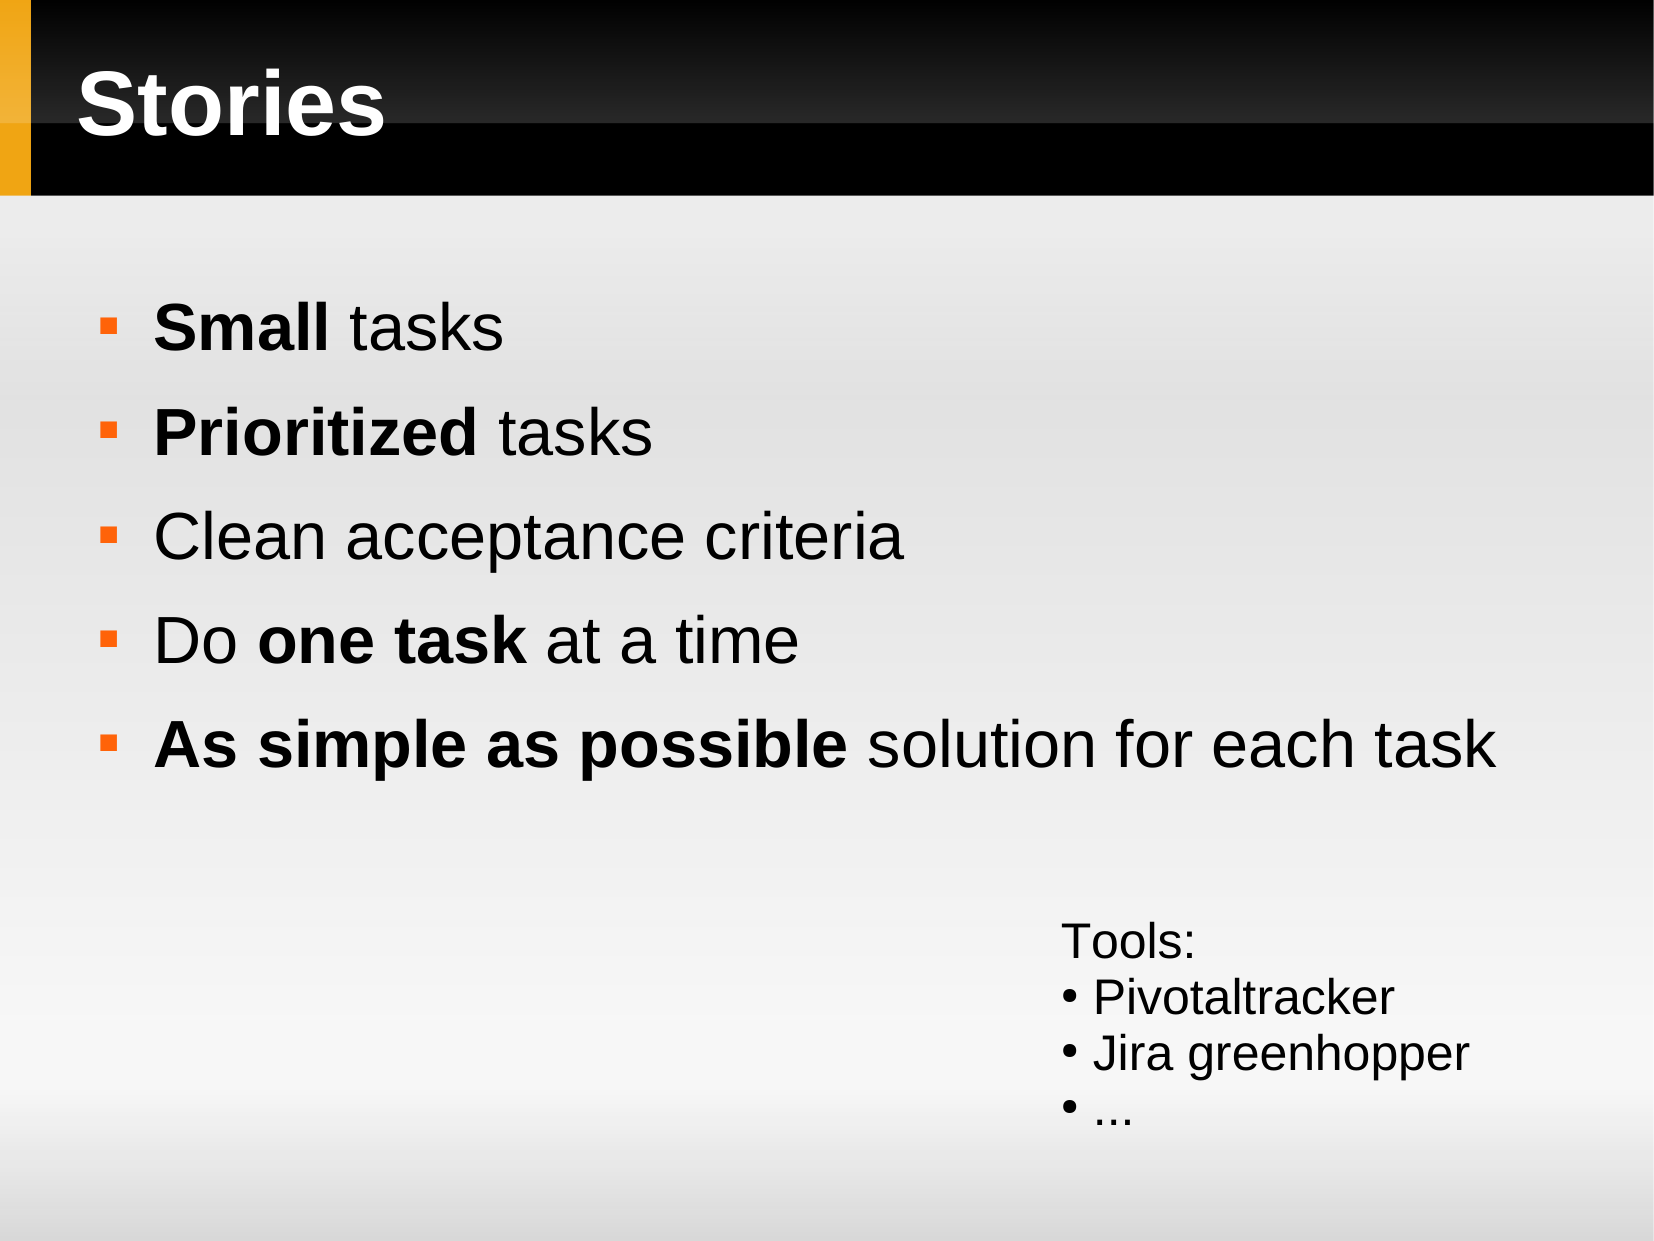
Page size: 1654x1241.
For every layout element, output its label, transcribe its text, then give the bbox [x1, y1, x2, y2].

picture [0, 0, 1654, 1241]
list Small tasks Prioritized tasks Clean acceptance criteria Do one task at a time As simple as possible solution for each task [82, 290, 1571, 863]
text_box Tools: Pivotaltracker Jira greenhopper ... [1046, 905, 1538, 1144]
title Stories [76, 0, 1565, 208]
